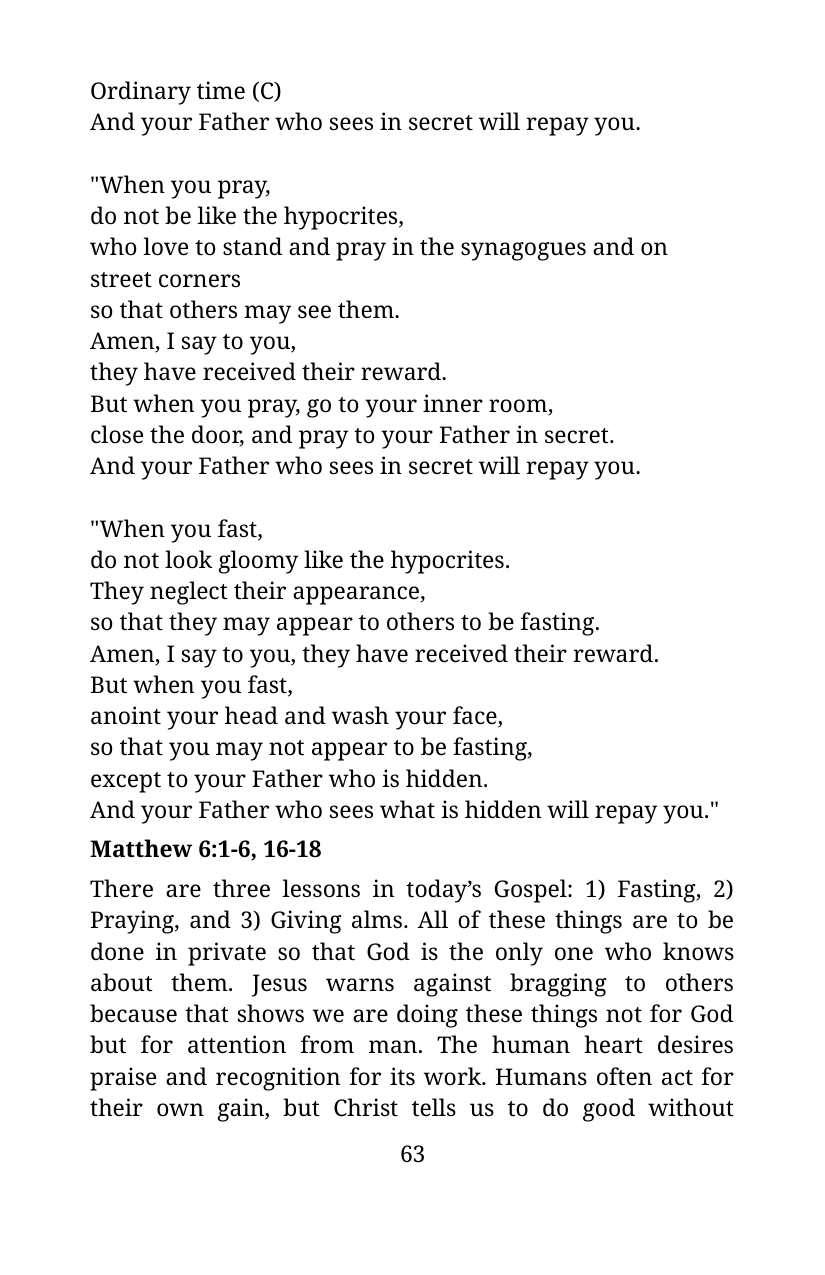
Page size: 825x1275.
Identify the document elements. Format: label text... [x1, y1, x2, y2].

text And your Father who sees in secret will repay you. "When you pray, do not be like the hypocrites, who love to stand and pray in the synagogues and on street corners so that others may see them. Amen, I say to you, they have received their reward. But when you pray, go to your inner room, close the door, and pray to your Father in secret. And your Father who sees in secret will repay you. "When you fast, do not look gloomy like the hypocrites. They neglect their appearance, so that they may appear to others to be fasting. Amen, I say to you, they have received their reward. But when you fast, anoint your head and wash your face, so that you may not appear to be fasting, except to your Father who is hidden. And your Father who sees what is hidden will repay you." [90, 106, 735, 825]
text There are three lessons in today’s Gospel: 1) Fasting, 2) Praying, and 3) Giving alms. All of these things are to be done in private so that God is the only one who knows about them. Jesus warns against bragging to others because that shows we are doing these things not for God but for attention from man. The human heart desires praise and recognition for its work. Humans often act for their own gain, but Christ tells us to do good without [90, 873, 735, 1123]
text Matthew 6:1-6, 16-18 [90, 833, 735, 864]
